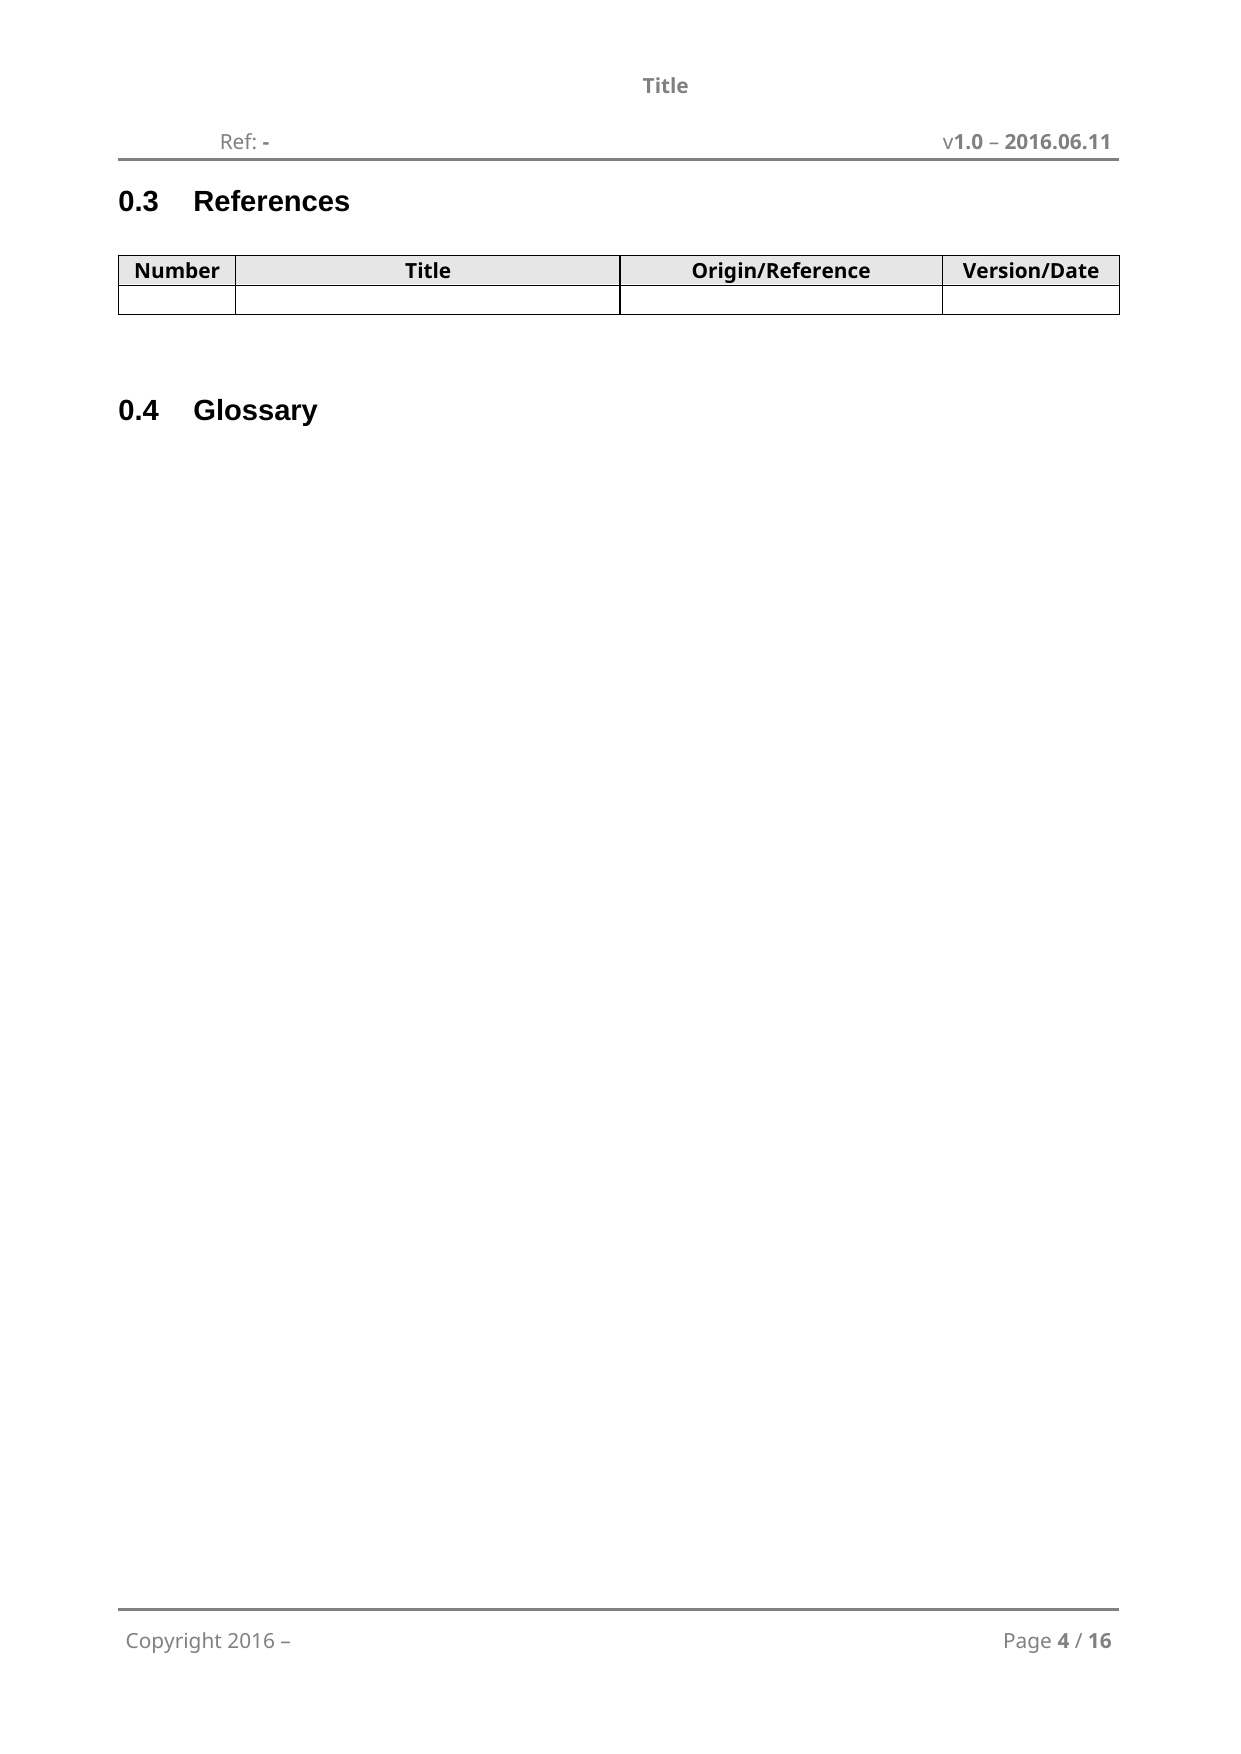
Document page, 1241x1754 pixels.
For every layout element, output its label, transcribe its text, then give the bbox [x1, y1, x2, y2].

table_cell [354, 621, 1119, 673]
table_header Title [236, 256, 619, 284]
table_header Origin/Reference [621, 256, 942, 284]
table_cell [943, 286, 1119, 314]
table_cell [354, 517, 1119, 569]
table_cell [354, 569, 1119, 621]
table_cell [118, 621, 353, 673]
table_header [118, 465, 353, 517]
table_header Version/Date [943, 256, 1119, 284]
table_cell [236, 286, 619, 314]
subtitle References [118, 184, 1122, 217]
subtitle Glossary [118, 393, 1122, 427]
table_cell [621, 286, 942, 314]
table_header Number [119, 256, 235, 284]
table_header [354, 465, 1119, 517]
table_cell [119, 286, 235, 314]
table_cell [118, 517, 353, 569]
table_cell [118, 569, 353, 621]
